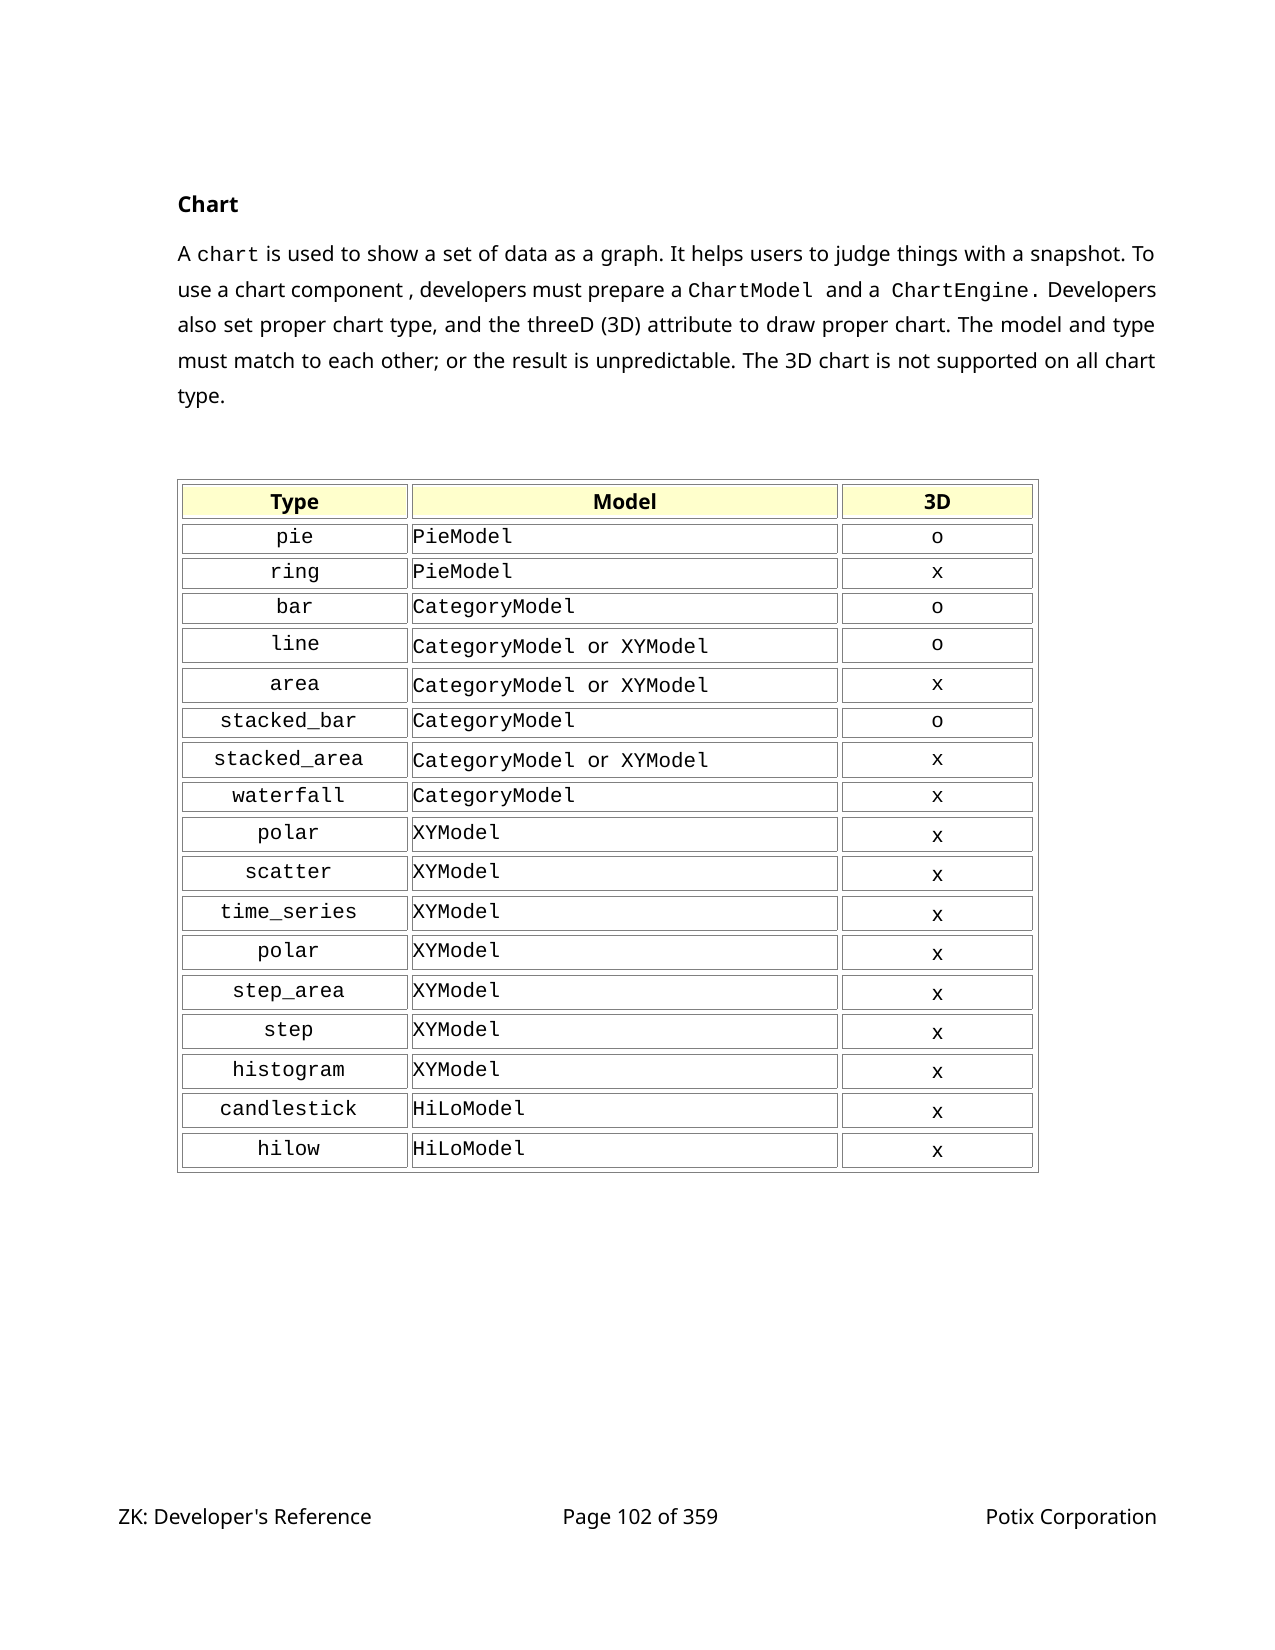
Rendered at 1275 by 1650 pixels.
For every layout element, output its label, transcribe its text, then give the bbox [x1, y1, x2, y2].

table_cell XYModel [409, 930, 840, 969]
table_cell line [180, 623, 409, 662]
table_cell XYModel [409, 811, 840, 851]
table_cell o [840, 702, 1035, 737]
table_cell PieModel [409, 553, 840, 588]
table_cell o [840, 623, 1035, 662]
text A chart is used to show a set of data as a graph. It helps users to judge things with a snapshot. To use a chart component , developers must prepare a ChartModel and a ChartEngine. Developers also set proper chart type, and the threeD (3D) attribute to draw proper chart. The model and type must match to each other; or the result is unpredictable. The 3D chart is not supported on all chart type. [177, 239, 1157, 409]
table_header Model [409, 480, 840, 518]
table_cell x [840, 1088, 1035, 1127]
table_cell ring [180, 553, 409, 588]
table_cell XYModel [409, 890, 840, 930]
table_cell CategoryModel or XYModel [409, 623, 840, 662]
table_cell x [840, 662, 1035, 702]
table_cell o [840, 518, 1035, 553]
table_cell x [840, 811, 1035, 851]
table_cell stacked_area [180, 737, 409, 777]
table_cell histogram [180, 1048, 409, 1088]
table_header Type [180, 480, 409, 518]
table_cell CategoryModel [409, 588, 840, 622]
table_cell XYModel [409, 1009, 840, 1048]
table_cell hilow [180, 1127, 409, 1167]
table_cell HiLoModel [409, 1127, 840, 1167]
table_cell pie [180, 518, 409, 553]
table_cell stacked_bar [180, 702, 409, 737]
table_cell x [840, 1009, 1035, 1048]
table_header 3D [840, 480, 1035, 518]
table_cell CategoryModel [409, 702, 840, 737]
table_cell x [840, 1048, 1035, 1088]
table_cell x [840, 930, 1035, 969]
table_cell PieModel [409, 518, 840, 553]
table_cell polar [180, 811, 409, 851]
table_cell CategoryModel or XYModel [409, 662, 840, 702]
table_cell x [840, 851, 1035, 890]
table_cell polar [180, 930, 409, 969]
table_cell x [840, 777, 1035, 811]
table_cell x [840, 553, 1035, 588]
table_cell candlestick [180, 1088, 409, 1127]
table_cell XYModel [409, 851, 840, 890]
table_cell CategoryModel or XYModel [409, 737, 840, 777]
table_cell x [840, 1127, 1035, 1167]
table_cell x [840, 737, 1035, 777]
table_cell x [840, 890, 1035, 930]
table_cell step_area [180, 969, 409, 1009]
table_cell time_series [180, 890, 409, 930]
table_cell HiLoModel [409, 1088, 840, 1127]
table_cell CategoryModel [409, 777, 840, 811]
table_cell scatter [180, 851, 409, 890]
table_cell o [840, 588, 1035, 622]
table_cell waterfall [180, 777, 409, 811]
table_cell XYModel [409, 969, 840, 1009]
table_cell step [180, 1009, 409, 1048]
table_cell XYModel [409, 1048, 840, 1088]
table_cell area [180, 662, 409, 702]
table_cell bar [180, 588, 409, 622]
subtitle Chart [177, 189, 1157, 219]
table_cell x [840, 969, 1035, 1009]
